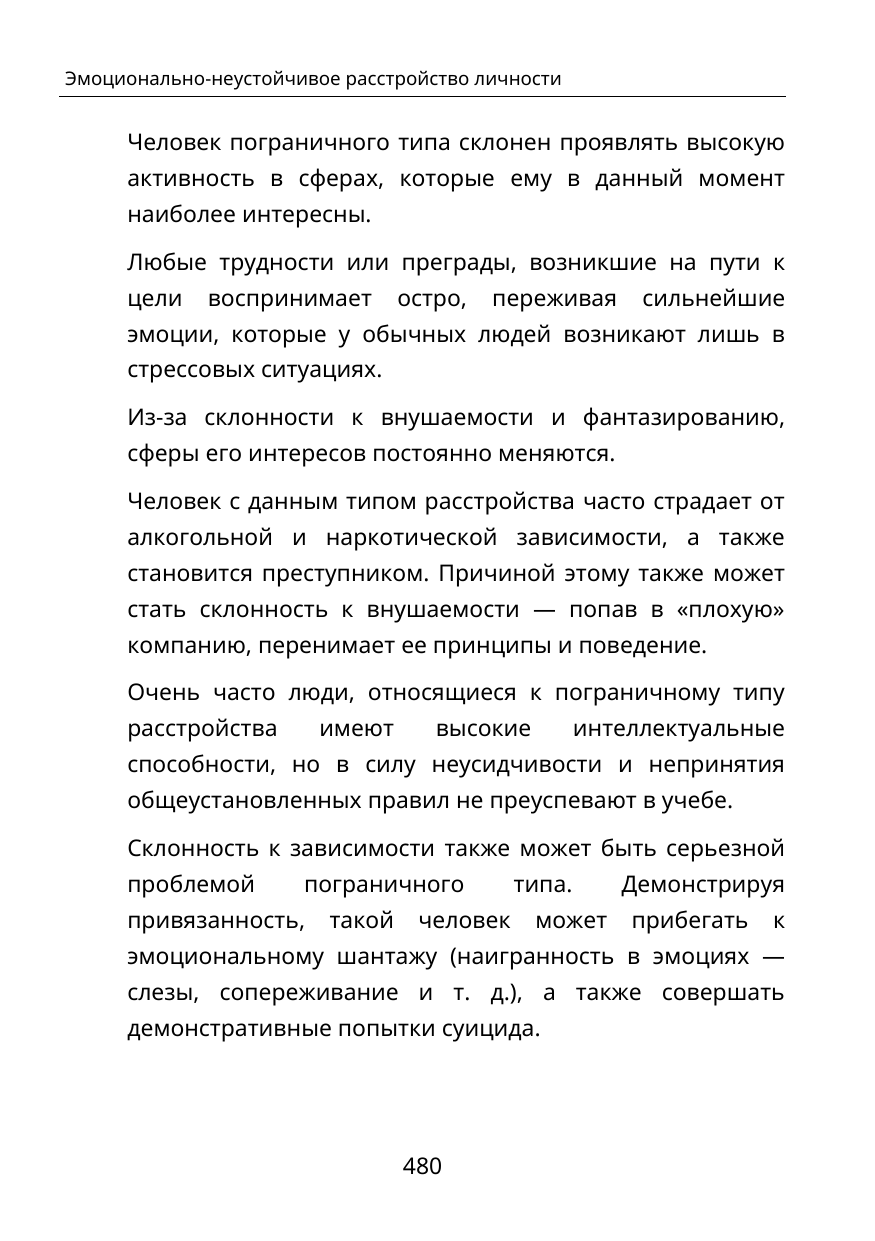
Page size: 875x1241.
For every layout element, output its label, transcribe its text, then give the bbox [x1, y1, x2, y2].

list Очень часто люди, относящиеся к пограничному типу расстройства имеют высокие интеллектуальные способности, но в силу неусидчивости и непринятия общеустановленных правил не преуспевают в учебе. [88, 676, 786, 815]
list Склонность к зависимости также может быть серьезной проблемой пограничного типа. Демонстрируя привязанность, такой человек может прибегать к эмоциональному шантажу (наигранность в эмоциях — слезы, сопереживание и т. д.), а также совершать демонстративные попытки суицида. [88, 832, 786, 1043]
list Любые трудности или преграды, возникшие на пути к цели воспринимает остро, переживая сильнейшие эмоции, которые у обычных людей возникают лишь в стрессовых ситуациях. [88, 246, 786, 385]
list Человек с данным типом расстройства часто страдает от алкогольной и наркотической зависимости, а также становится преступником. Причиной этому также может стать склонность к внушаемости — попав в «плохую» компанию, перенимает ее принципы и поведение. [88, 485, 786, 660]
list Из-за склонности к внушаемости и фантазированию, сферы его интересов постоянно меняются. [88, 401, 786, 468]
list Человек пограничного типа склонен проявлять высокую активность в сферах, которые ему в данный момент наиболее интересны. [88, 126, 786, 229]
